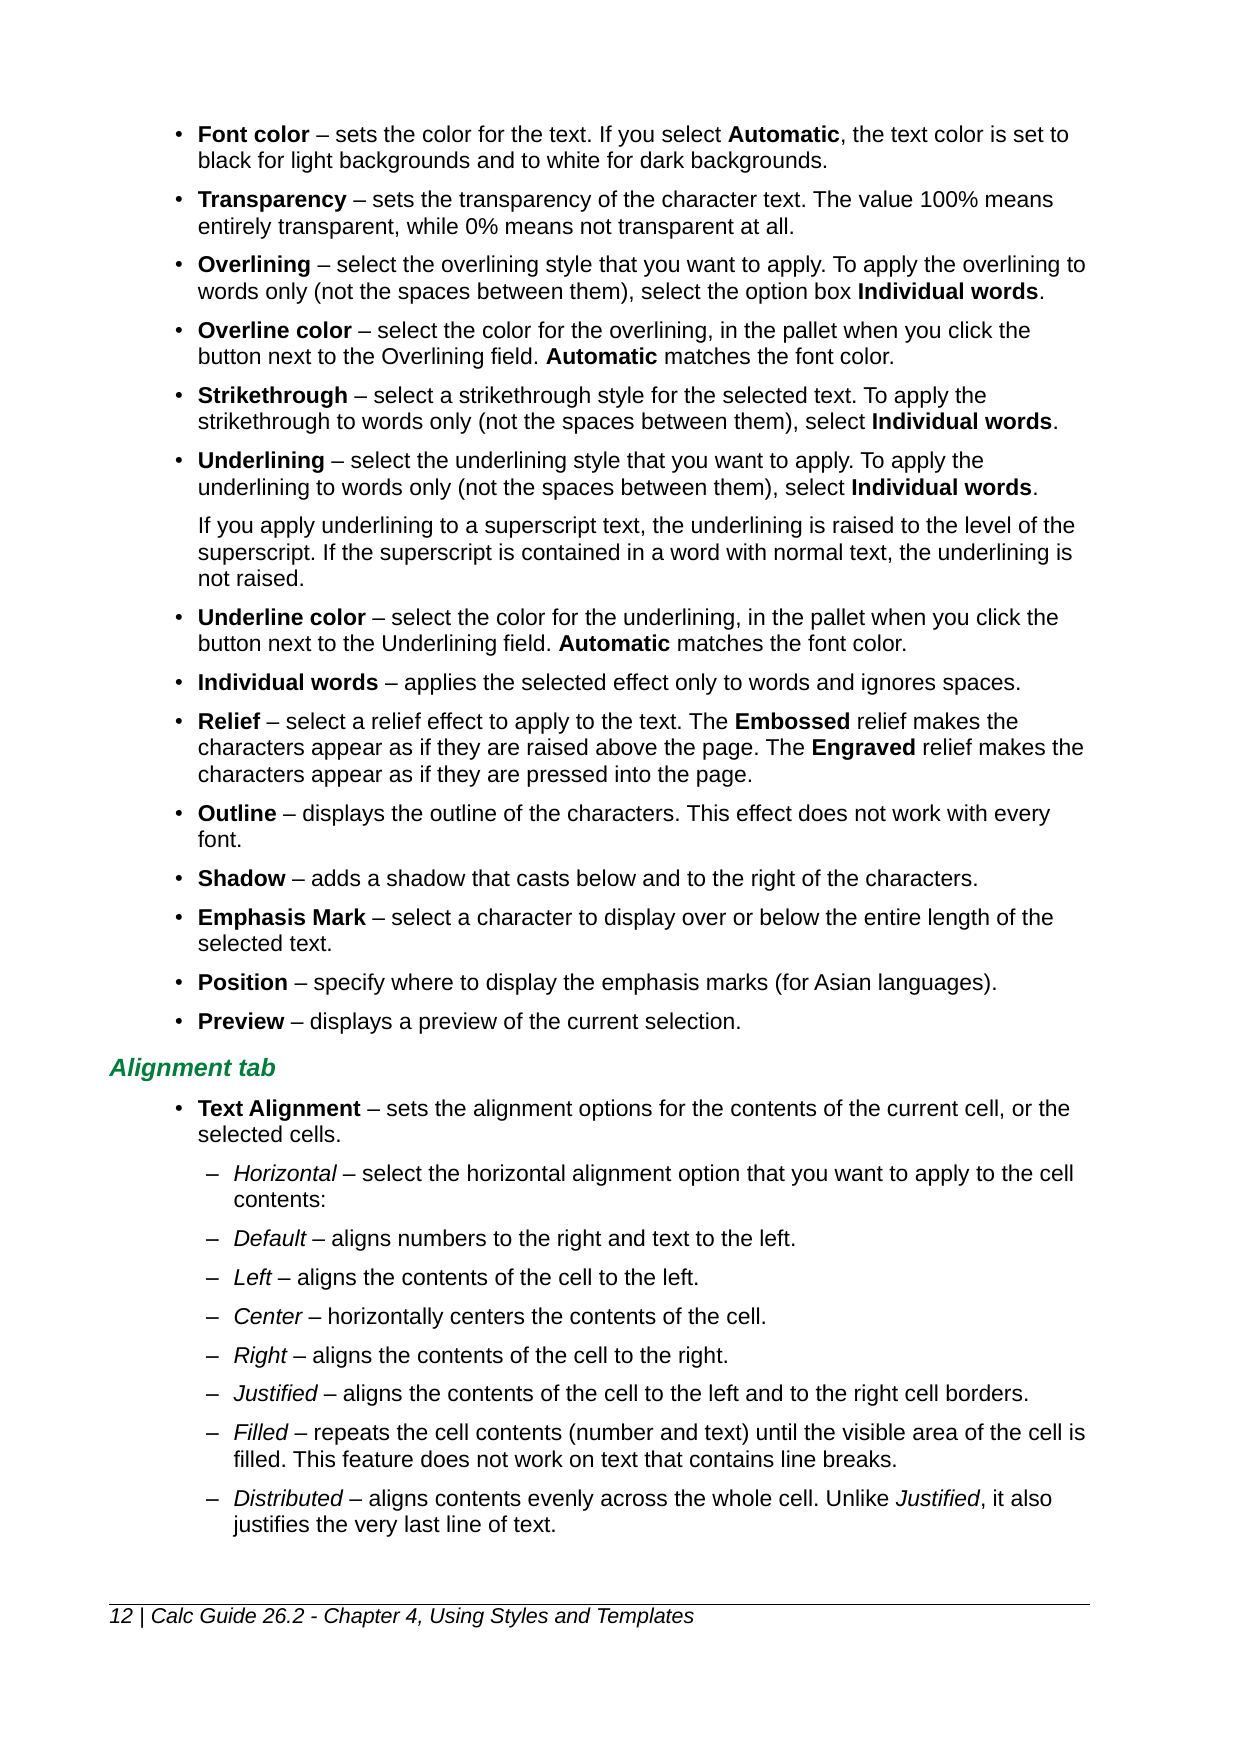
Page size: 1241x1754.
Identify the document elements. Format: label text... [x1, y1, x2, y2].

list Transparency – sets the transparency of the character text. The value 100% means entirely transparent, while 0% means not transparent at all. [183, 186, 1090, 239]
list Preview – displays a preview of the current selection. [183, 1008, 1090, 1034]
text If you apply underlining to a superscript text, the underlining is raised to the level of the superscript. If the superscript is contained in a word with normal text, the underlining is not raised. [198, 512, 1090, 591]
list Underline color – select the color for the underlining, in the pallet when you click the button next to the Underlining field. Automatic matches the font color. [183, 604, 1090, 657]
list Distributed – aligns contents evenly across the whole cell. Unlike Justified, it also justifies the very last line of text. [218, 1484, 1090, 1537]
list Underlining – select the underlining style that you want to apply. To apply the underlining to words only (not the spaces between them), select Individual words. [183, 447, 1090, 500]
list Justified – aligns the contents of the cell to the left and to the right cell borders. [218, 1380, 1090, 1407]
list Horizontal – select the horizontal alignment option that you want to apply to the cell contents: [218, 1160, 1090, 1212]
list Emphasis Mark – select a character to display over or below the entire length of the selected text. [183, 903, 1090, 956]
list Overline color – select the color for the overlining, in the pallet when you click the button next to the Overlining field. Automatic matches the font color. [183, 317, 1090, 369]
list Text Alignment – sets the alignment options for the contents of the current cell, or the selected cells. [183, 1094, 1090, 1147]
list Position – specify where to display the emphasis marks (for Asian languages). [183, 969, 1090, 995]
list Default – aligns numbers to the right and text to the left. [218, 1225, 1090, 1251]
list Left – aligns the contents of the cell to the left. [218, 1264, 1090, 1290]
list Strikethrough – select a strikethrough style for the selected text. To apply the strikethrough to words only (not the spaces between them), select Individual words. [183, 382, 1090, 434]
list Outline – displays the outline of the characters. This effect does not work with every font. [183, 799, 1090, 852]
list Shadow – adds a shadow that casts below and to the right of the characters. [183, 865, 1090, 891]
list Individual words – applies the selected effect only to words and ignores spaces. [183, 669, 1090, 695]
list Overlining – select the overlining style that you want to apply. To apply the overlining to words only (not the spaces between them), select the option box Individual words. [183, 251, 1090, 304]
list Font color – sets the color for the text. If you select Automatic, the text color is set to black for light backgrounds and to white for dark backgrounds. [183, 121, 1090, 174]
list Right – aligns the contents of the cell to the right. [218, 1342, 1090, 1368]
list Relief – select a relief effect to apply to the text. The Embossed relief makes the characters appear as if they are raised above the page. The Engraved relief makes the characters appear as if they are pressed into the page. [183, 708, 1090, 787]
list Filled – repeats the cell contents (number and text) until the visible area of the cell is filled. This feature does not work on text that contains line breaks. [218, 1419, 1090, 1472]
subtitle Alignment tab [109, 1053, 1090, 1082]
list Center – horizontally centers the contents of the cell. [218, 1303, 1090, 1329]
